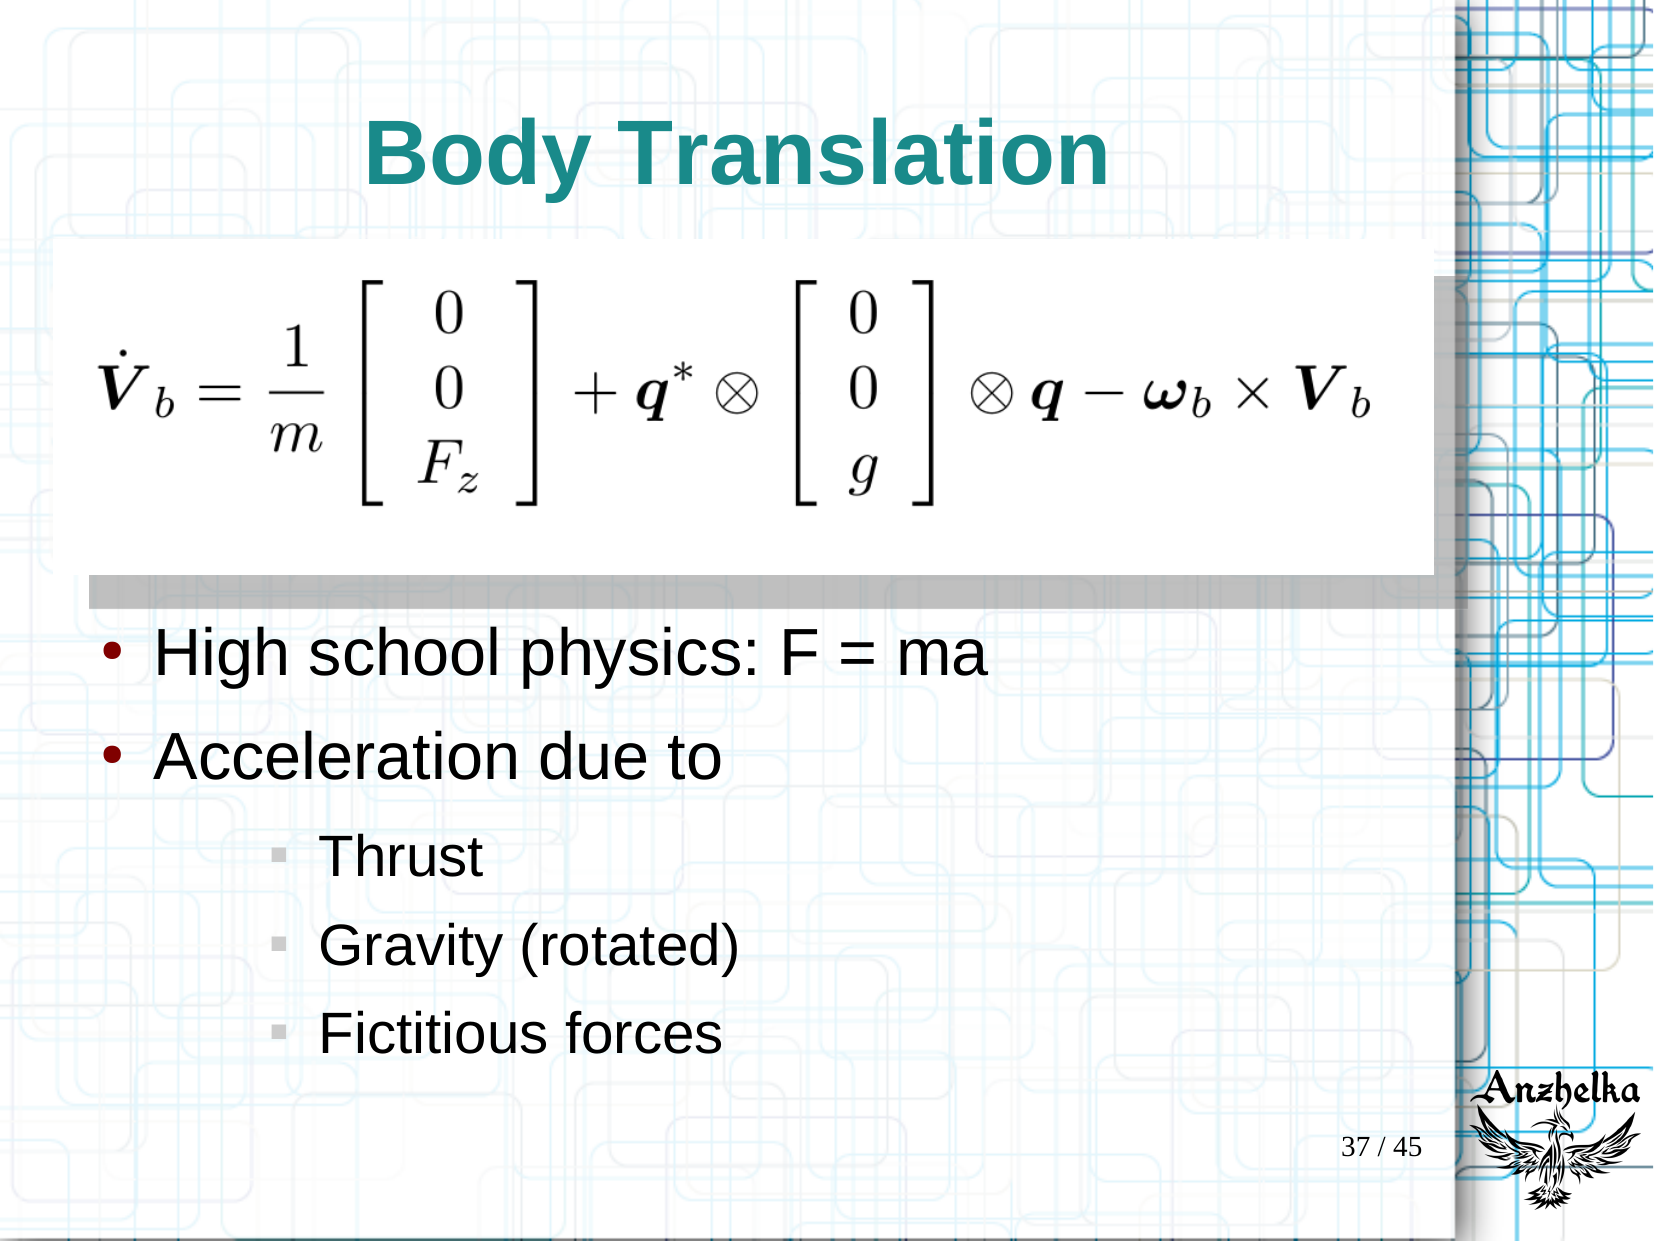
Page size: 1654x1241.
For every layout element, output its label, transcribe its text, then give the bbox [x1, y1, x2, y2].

title Body Translation [58, 49, 1417, 239]
picture [0, 0, 1654, 1241]
list High school physics: F = ma Acceleration due to Thrust Gravity (rotated) Fictitious forces [82, 615, 1417, 1109]
